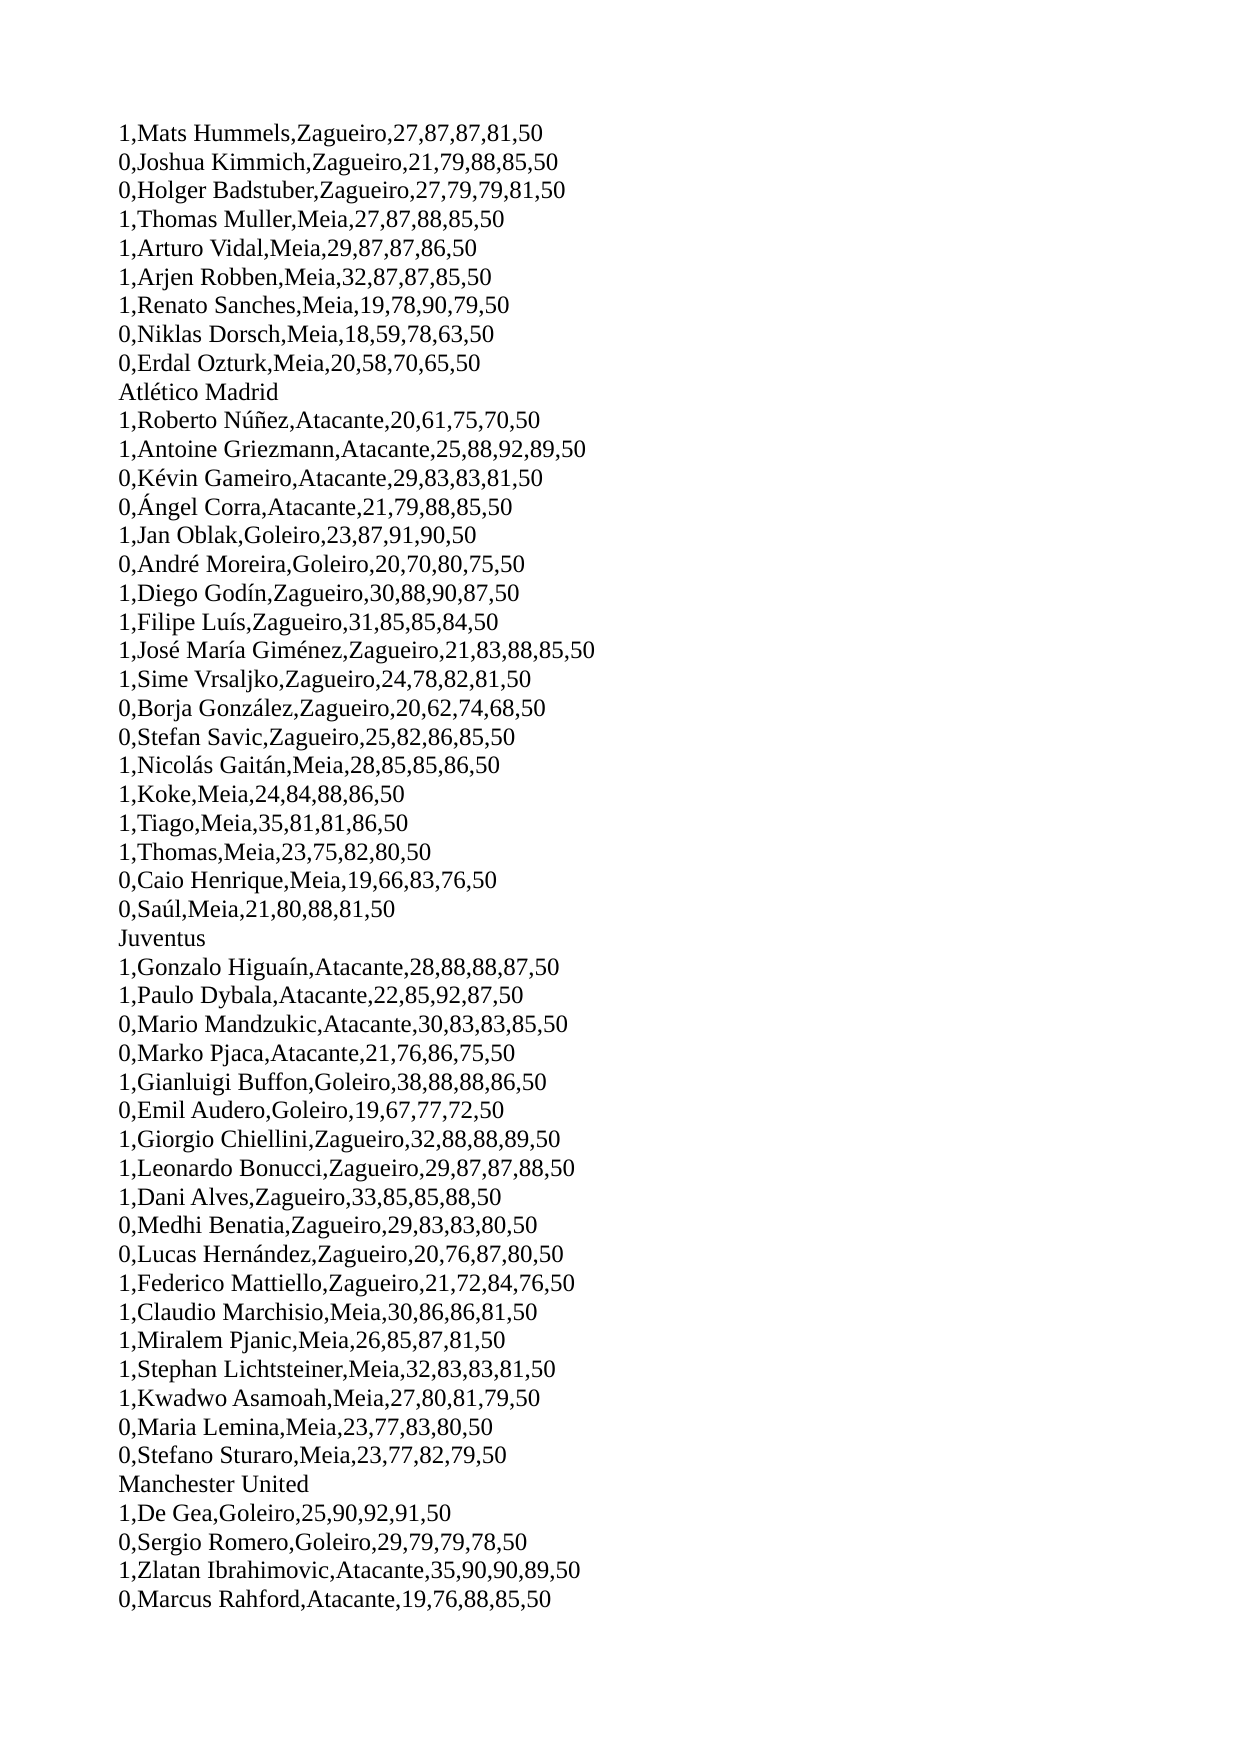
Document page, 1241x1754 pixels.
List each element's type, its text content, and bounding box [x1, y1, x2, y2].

text 1,Zlatan Ibrahimovic,Atacante,35,90,90,89,50 [118, 1556, 1122, 1584]
text 0,Sergio Romero,Goleiro,29,79,79,78,50 [118, 1527, 1122, 1556]
text 0,Holger Badstuber,Zagueiro,27,79,79,81,50 [118, 176, 1122, 204]
text 1,Arjen Robben,Meia,32,87,87,85,50 [118, 262, 1122, 291]
text 1,Dani Alves,Zagueiro,33,85,85,88,50 [118, 1182, 1122, 1211]
text 1,Paulo Dybala,Atacante,22,85,92,87,50 [118, 981, 1122, 1009]
text 0,Marko Pjaca,Atacante,21,76,86,75,50 [118, 1038, 1122, 1067]
text 1,De Gea,Goleiro,25,90,92,91,50 [118, 1498, 1122, 1527]
text 0,Borja González,Zagueiro,20,62,74,68,50 [118, 693, 1122, 722]
text Atlético Madrid [118, 377, 1122, 406]
text 1,Jan Oblak,Goleiro,23,87,91,90,50 [118, 521, 1122, 549]
text 0,Caio Henrique,Meia,19,66,83,76,50 [118, 866, 1122, 894]
text 1,Sime Vrsaljko,Zagueiro,24,78,82,81,50 [118, 664, 1122, 693]
text 0,Stefan Savic,Zagueiro,25,82,86,85,50 [118, 722, 1122, 751]
text 0,Joshua Kimmich,Zagueiro,21,79,88,85,50 [118, 147, 1122, 176]
text 0,Medhi Benatia,Zagueiro,29,83,83,80,50 [118, 1211, 1122, 1239]
text 1,Giorgio Chiellini,Zagueiro,32,88,88,89,50 [118, 1124, 1122, 1153]
text 1,Federico Mattiello,Zagueiro,21,72,84,76,50 [118, 1268, 1122, 1297]
text 1,Gianluigi Buffon,Goleiro,38,88,88,86,50 [118, 1067, 1122, 1096]
text 0,Saúl,Meia,21,80,88,81,50 [118, 894, 1122, 923]
text 0,Niklas Dorsch,Meia,18,59,78,63,50 [118, 319, 1122, 348]
text 1,Nicolás Gaitán,Meia,28,85,85,86,50 [118, 751, 1122, 779]
text 1,Diego Godín,Zagueiro,30,88,90,87,50 [118, 578, 1122, 607]
text 1,Thomas Muller,Meia,27,87,88,85,50 [118, 204, 1122, 233]
text 1,Filipe Luís,Zagueiro,31,85,85,84,50 [118, 607, 1122, 636]
text 0,Emil Audero,Goleiro,19,67,77,72,50 [118, 1096, 1122, 1124]
text 1,Arturo Vidal,Meia,29,87,87,86,50 [118, 233, 1122, 262]
text 0,Lucas Hernández,Zagueiro,20,76,87,80,50 [118, 1239, 1122, 1268]
text 1,Gonzalo Higuaín,Atacante,28,88,88,87,50 [118, 952, 1122, 981]
text 1,Thomas,Meia,23,75,82,80,50 [118, 837, 1122, 866]
text 1,Koke,Meia,24,84,88,86,50 [118, 779, 1122, 808]
text 1,Claudio Marchisio,Meia,30,86,86,81,50 [118, 1297, 1122, 1326]
text 0,André Moreira,Goleiro,20,70,80,75,50 [118, 549, 1122, 578]
text 0,Marcus Rahford,Atacante,19,76,88,85,50 [118, 1584, 1122, 1613]
text 0,Stefano Sturaro,Meia,23,77,82,79,50 [118, 1441, 1122, 1469]
text Juventus [118, 923, 1122, 952]
text 1,José María Giménez,Zagueiro,21,83,88,85,50 [118, 636, 1122, 664]
text 1,Tiago,Meia,35,81,81,86,50 [118, 808, 1122, 837]
text 1,Kwadwo Asamoah,Meia,27,80,81,79,50 [118, 1383, 1122, 1412]
text 0,Mario Mandzukic,Atacante,30,83,83,85,50 [118, 1009, 1122, 1038]
text 1,Roberto Núñez,Atacante,20,61,75,70,50 [118, 406, 1122, 434]
text 0,Maria Lemina,Meia,23,77,83,80,50 [118, 1412, 1122, 1441]
text 0,Kévin Gameiro,Atacante,29,83,83,81,50 [118, 463, 1122, 492]
text 1,Antoine Griezmann,Atacante,25,88,92,89,50 [118, 434, 1122, 463]
text 1,Miralem Pjanic,Meia,26,85,87,81,50 [118, 1326, 1122, 1354]
text 0,Erdal Ozturk,Meia,20,58,70,65,50 [118, 348, 1122, 377]
text 0,Ángel Corra,Atacante,21,79,88,85,50 [118, 492, 1122, 521]
text 1,Renato Sanches,Meia,19,78,90,79,50 [118, 291, 1122, 319]
text 1,Mats Hummels,Zagueiro,27,87,87,81,50 [118, 118, 1122, 147]
text 1,Stephan Lichtsteiner,Meia,32,83,83,81,50 [118, 1354, 1122, 1383]
text 1,Leonardo Bonucci,Zagueiro,29,87,87,88,50 [118, 1153, 1122, 1182]
text Manchester United [118, 1469, 1122, 1498]
